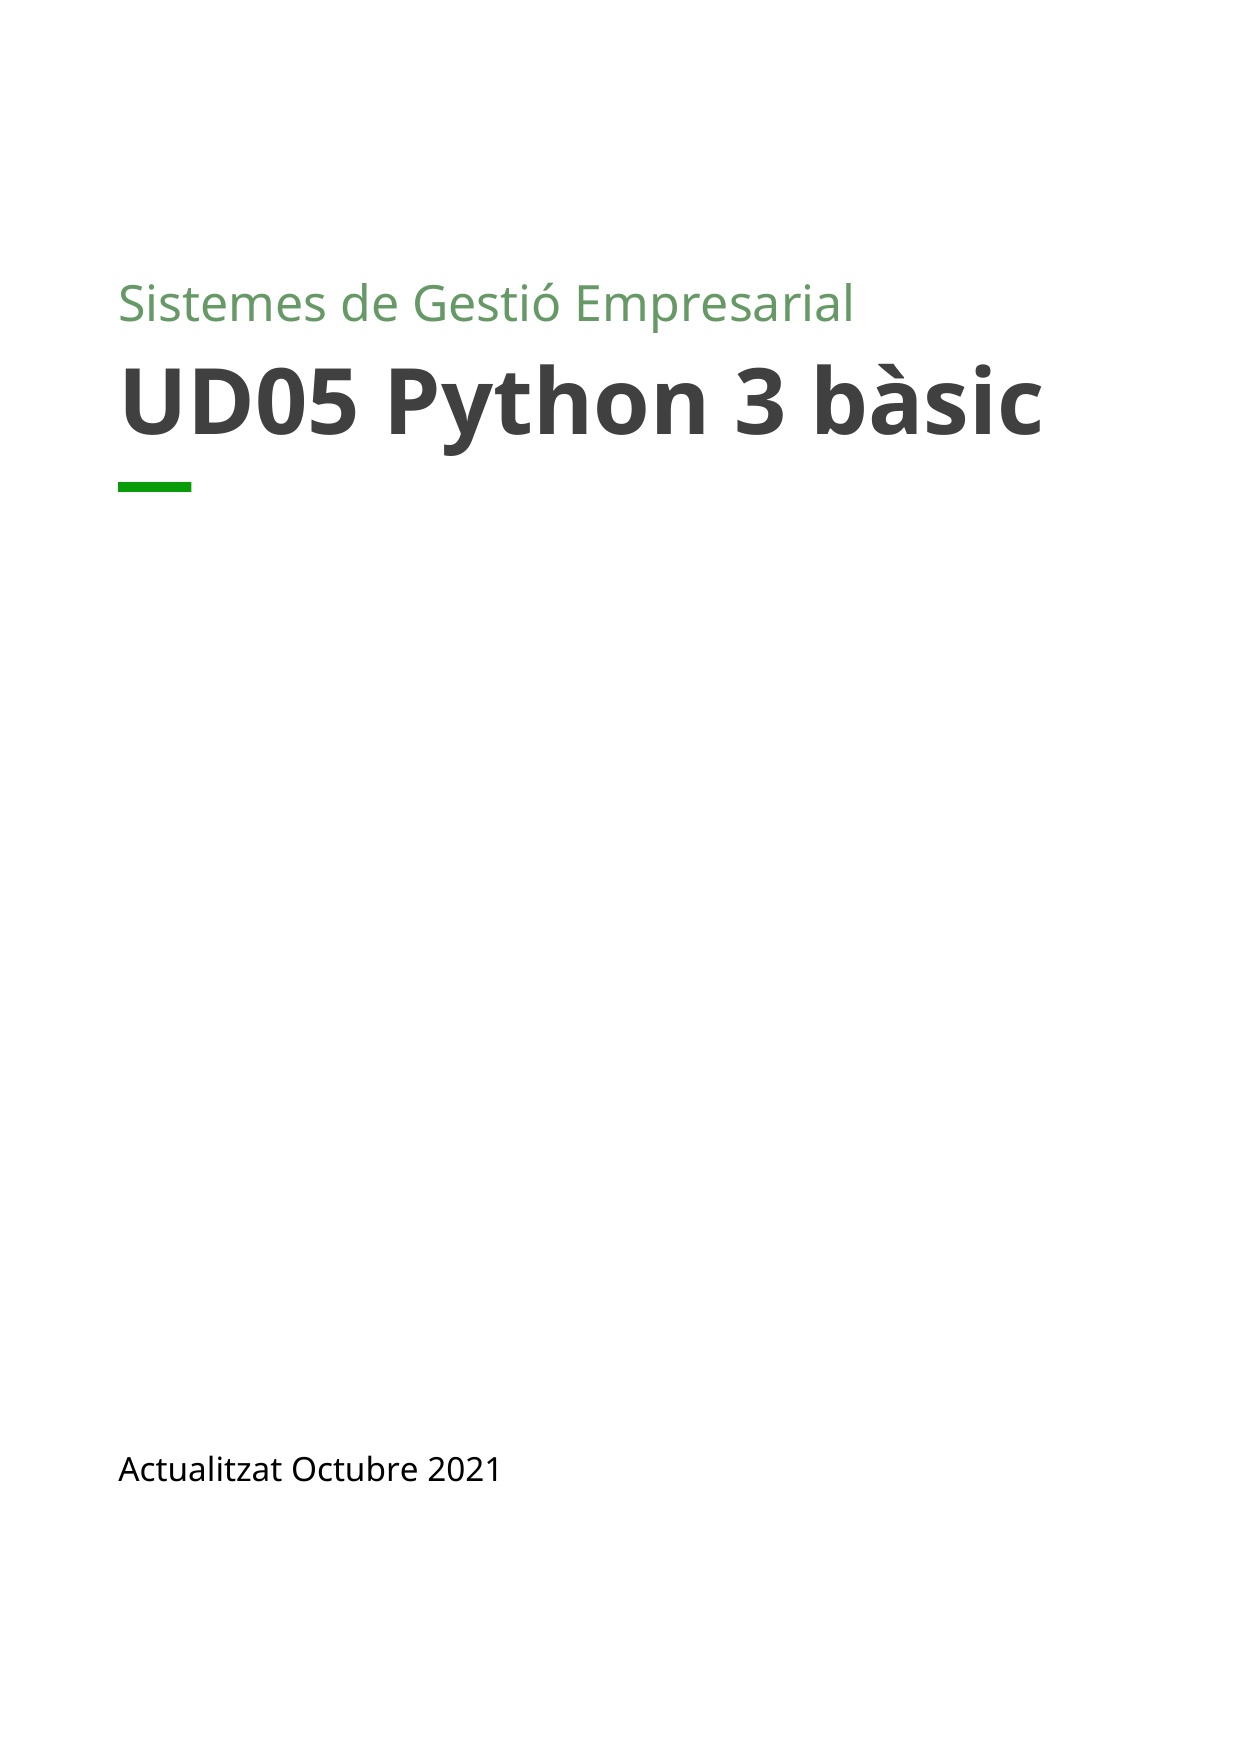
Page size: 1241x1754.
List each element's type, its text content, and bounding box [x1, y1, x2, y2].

picture [118, 482, 192, 492]
title Sistemes de Gestió Empresarial UD05 Python 3 bàsic [118, 268, 1122, 461]
text Actualitzat Octubre 2021 [118, 1446, 1122, 1492]
